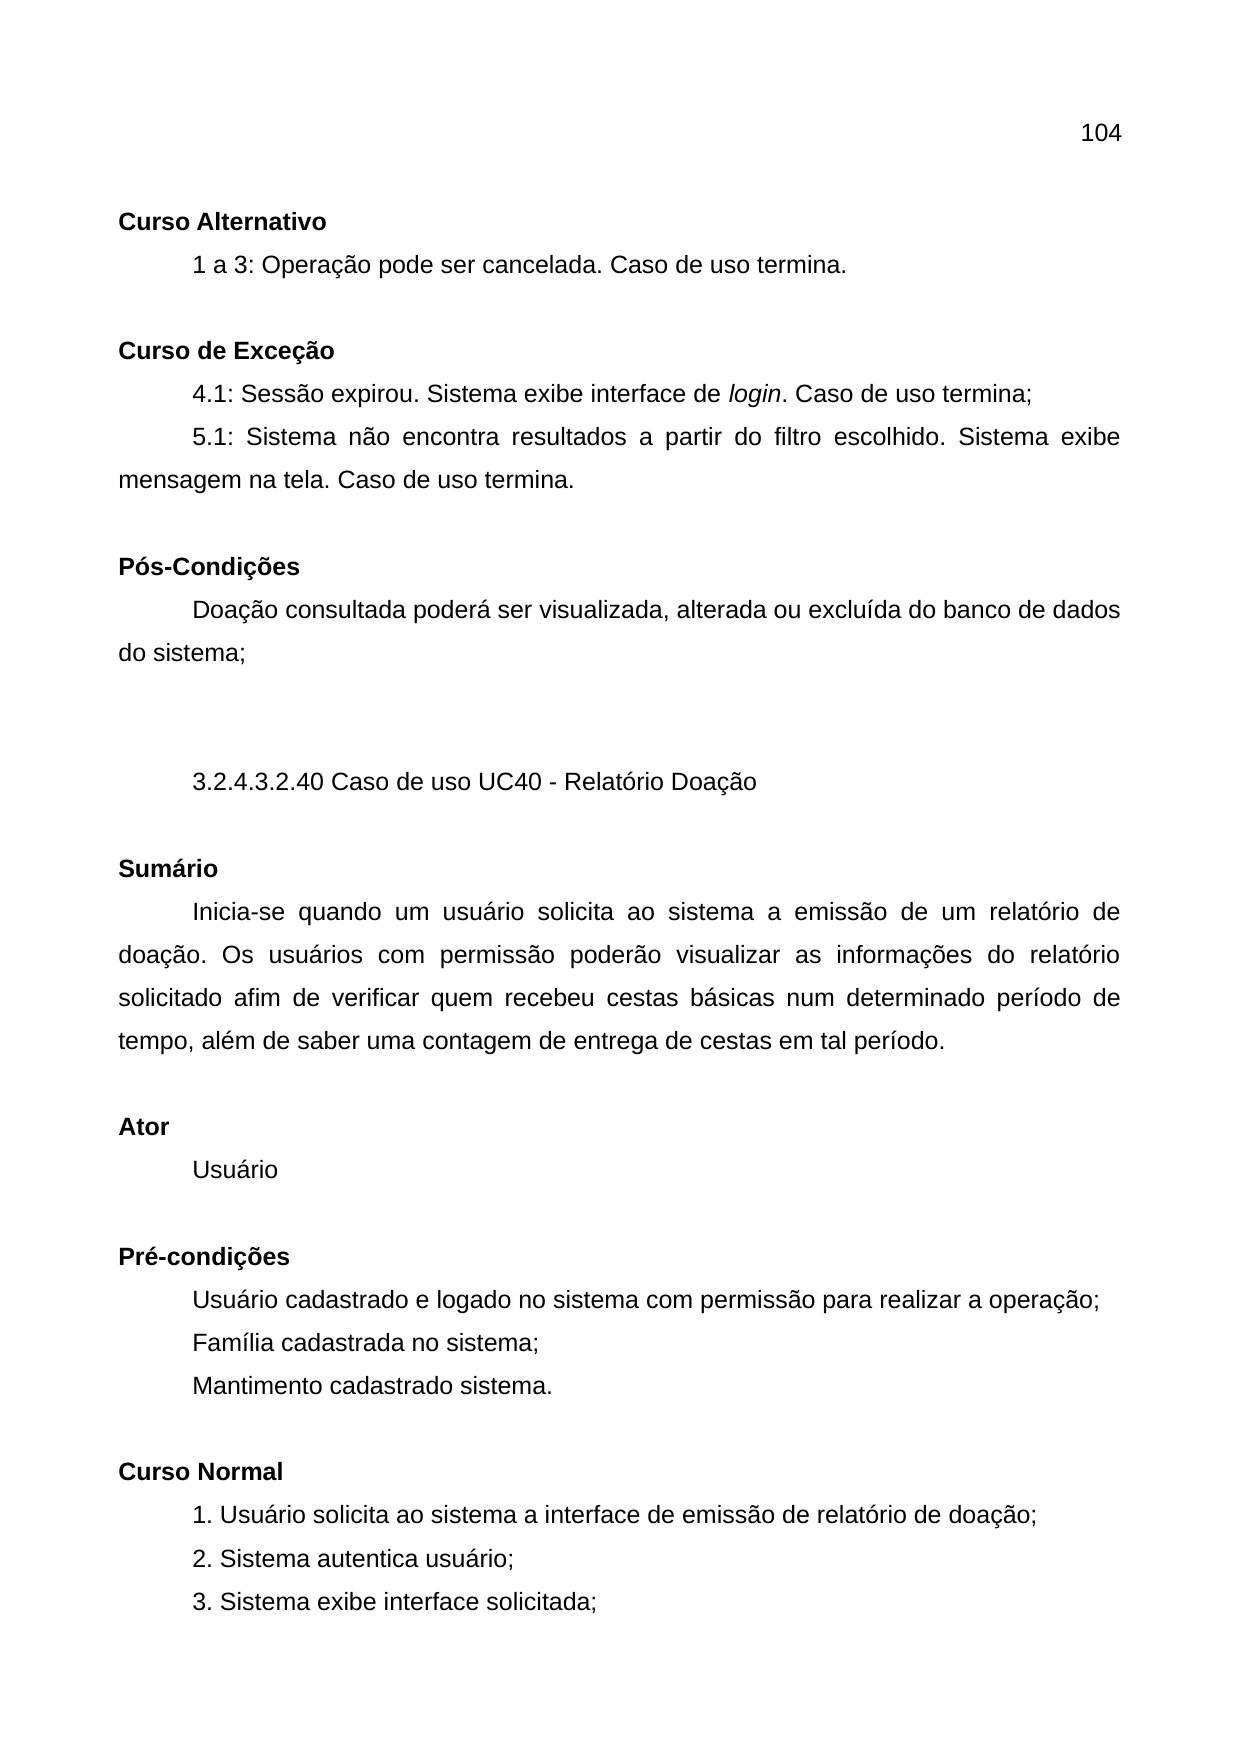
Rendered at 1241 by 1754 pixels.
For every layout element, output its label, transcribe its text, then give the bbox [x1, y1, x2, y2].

text 1. Usuário solicita ao sistema a interface de emissão de relatório de doação; [118, 1500, 1122, 1529]
text Doação consultada poderá ser visualizada, alterada ou excluída do banco de dados do sistema; [118, 595, 1122, 667]
text Curso Normal [118, 1457, 1122, 1486]
text Família cadastrada no sistema; [118, 1328, 1122, 1357]
text 3.2.4.3.2.40 Caso de uso UC40 - Relatório Doação [118, 767, 1122, 796]
text 5.1: Sistema não encontra resultados a partir do filtro escolhido. Sistema exibe mensagem na tela. Caso de uso termina. [118, 422, 1122, 494]
text Usuário [118, 1155, 1122, 1184]
text 2. Sistema autentica usuário; [118, 1543, 1122, 1572]
text 4.1: Sessão expirou. Sistema exibe interface de login. Caso de uso termina; [118, 379, 1122, 408]
text 3. Sistema exibe interface solicitada; [118, 1587, 1122, 1615]
text Curso Alternativo [118, 207, 1122, 235]
text Sumário [118, 853, 1122, 882]
text Pós-Condições [118, 552, 1122, 580]
text 1 a 3: Operação pode ser cancelada. Caso de uso termina. [118, 250, 1122, 278]
text Pré-condições [118, 1242, 1122, 1270]
text Usuário cadastrado e logado no sistema com permissão para realizar a operação; [118, 1285, 1122, 1313]
text Curso de Exceção [118, 336, 1122, 365]
text Ator [118, 1112, 1122, 1141]
text Mantimento cadastrado sistema. [118, 1371, 1122, 1400]
text Inicia-se quando um usuário solicita ao sistema a emissão de um relatório de doação. Os usuários com permissão poderão visualizar as informações do relatório solicitado afim de verificar quem recebeu cestas básicas num determinado período de tempo, além de saber uma contagem de entrega de cestas em tal período. [118, 897, 1122, 1055]
